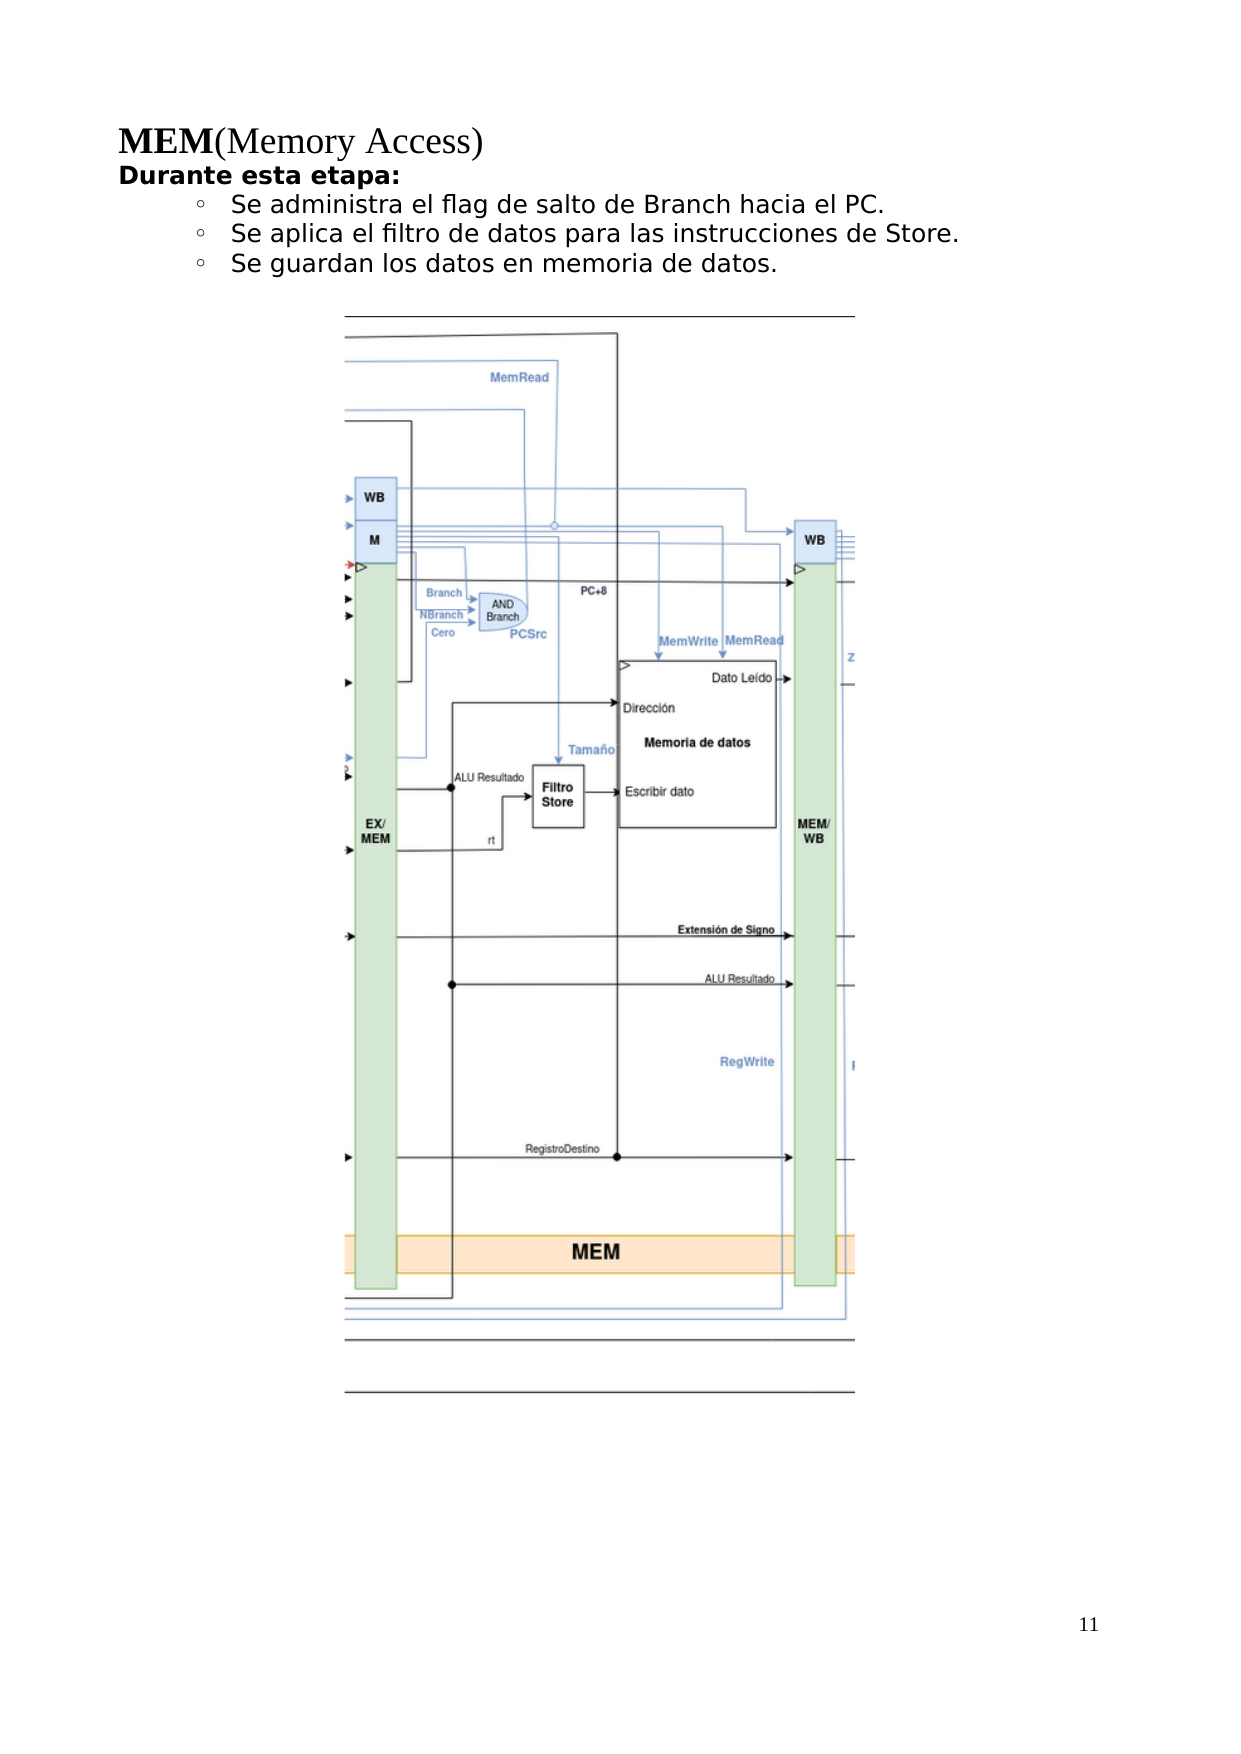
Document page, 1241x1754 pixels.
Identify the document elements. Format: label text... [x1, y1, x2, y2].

picture [344, 316, 855, 1397]
list Se guardan los datos en memoria de datos. [193, 249, 1122, 278]
list Se administra el flag de salto de Branch hacia el PC. [193, 190, 1122, 219]
list Se aplica el filtro de datos para las instrucciones de Store. [193, 219, 1122, 249]
text Durante esta etapa: [118, 161, 1122, 190]
text MEM(Memory Access) [118, 118, 1122, 161]
